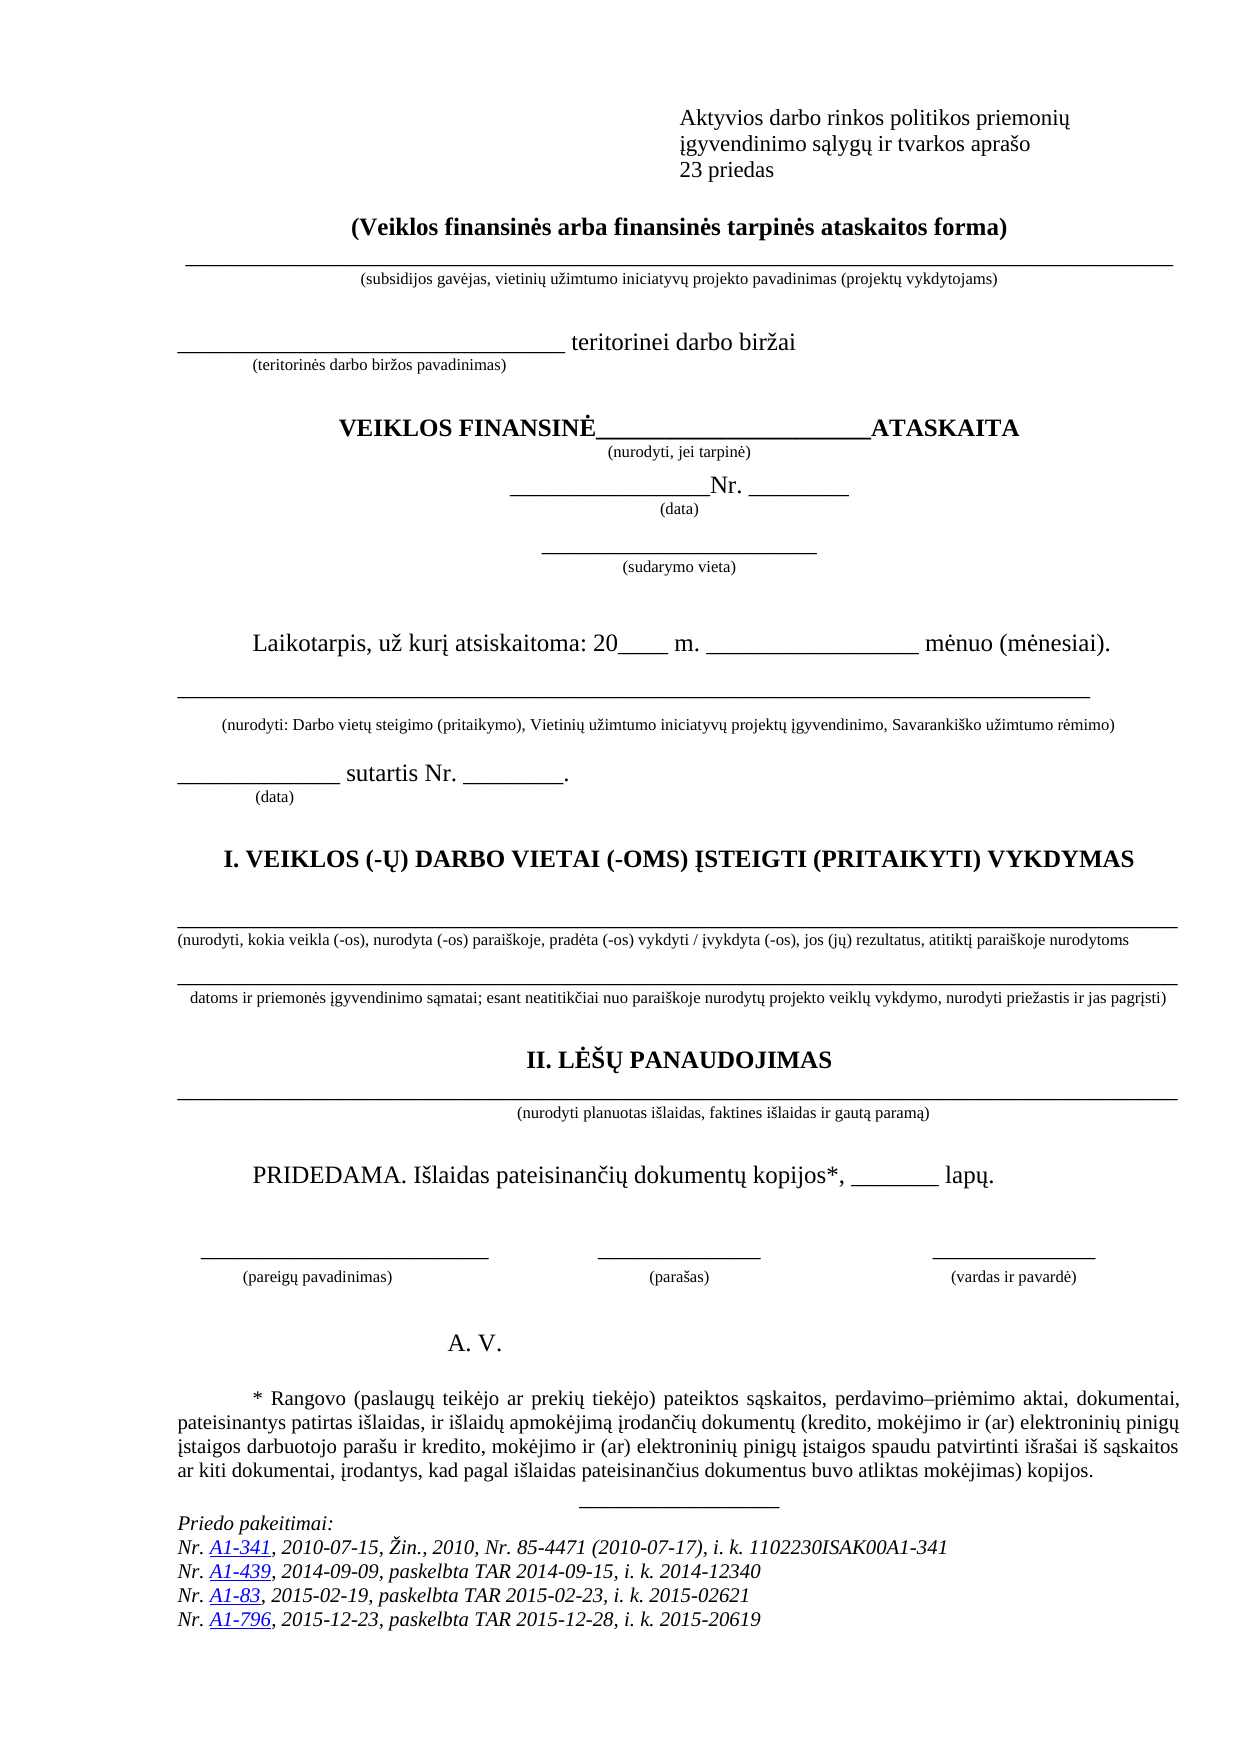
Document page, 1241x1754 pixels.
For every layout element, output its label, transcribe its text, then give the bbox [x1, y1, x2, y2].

text (nurodyti planuotas išlaidas, faktines išlaidas ir gautą paramą) [177, 1103, 1181, 1132]
text Laikotarpis, už kurį atsiskaitoma: 20____ m. _________________ mėnuo (mėnesiai). [177, 628, 1181, 657]
text Aktyvios darbo rinkos politikos priemonių [679, 104, 1181, 130]
text I. VEIKLOS (-Ų) DARBO VIETAI (-OMS) ĮSTEIGTI (PRITAIKYTI) VYKDYMAS [177, 844, 1181, 873]
text įgyvendinimo sąlygų ir tvarkos aprašo [650, 130, 1181, 156]
text (data) [177, 499, 1181, 528]
text ________________________________________________________________________________ [177, 959, 1181, 988]
text Nr. A1-341, 2010-07-15, Žin., 2010, Nr. 85-4471 (2010-07-17), i. k. 1102230ISAK00A1-341 [177, 1535, 1181, 1559]
text Nr. A1-83, 2015-02-19, paskelbta TAR 2015-02-23, i. k. 2015-02621 [177, 1583, 1181, 1607]
text Nr. A1-439, 2014-09-09, paskelbta TAR 2014-09-15, i. k. 2014-12340 [177, 1559, 1181, 1583]
text PRIDEDAMA. Išlaidas pateisinančių dokumentų kopijos*, _______ lapų. [177, 1160, 1181, 1189]
text ________________Nr. ________ [177, 470, 1181, 499]
table_header _____________ (parašas) [512, 1234, 846, 1299]
text * Rangovo (paslaugų teikėjo ar prekių tiekėjo) pateiktos sąskaitos, perdavimo–priėmimo aktai, dokumentai, pateisinantys patirtas išlaidas, ir išlaidų apmokėjimą įrodančių dokumentų (kredito, mokėjimo ir (ar) elektroninių pinigų įstaigos darbuotojo parašu ir kredito, mokėjimo ir (ar) elektroninių pinigų įstaigos spaudu patvirtinti išrašai iš sąskaitos ar kiti dokumentai, įrodantys, kad pagal išlaidas pateisinančius dokumentus buvo atliktas mokėjimas) kopijos. [177, 1386, 1181, 1482]
text ______________________ [177, 528, 1181, 557]
text _______________________________________________________________________________ [177, 240, 1181, 269]
text ________________ [177, 1482, 1181, 1511]
text Nr. A1-796, 2015-12-23, paskelbta TAR 2015-12-28, i. k. 2015-20619 [177, 1607, 1181, 1631]
text ________________________________________________________________________________ [177, 1074, 1181, 1103]
text (nurodyti, jei tarpinė) [177, 442, 1181, 470]
text A. V. [312, 1328, 1181, 1357]
text (nurodyti: Darbo vietų steigimo (pritaikymo), Vietinių užimtumo iniciatyvų projektų įgyvendinimo, Savarankiško užimtumo rėmimo) [177, 715, 1181, 743]
text ________________________________________________________________________________ [177, 902, 1181, 930]
text (nurodyti, kokia veikla (-os), nurodyta (-os) paraiškoje, pradėta (-os) vykdyti / įvykdyta (-os), jos (jų) rezultatus, atitiktį paraiškoje nurodytoms [177, 930, 1181, 959]
text (Veiklos finansinės arba finansinės tarpinės ataskaitos forma) [177, 212, 1181, 240]
text II. LĖŠŲ PANAUDOJIMAS [177, 1045, 1181, 1074]
text _________________________________________________________________________ [177, 672, 1181, 700]
text Priedo pakeitimai: [177, 1511, 1181, 1535]
text (subsidijos gavėjas, vietinių užimtumo iniciatyvų projekto pavadinimas (projektų vykdytojams) [177, 269, 1181, 298]
text 23 priedas [650, 156, 1181, 183]
text _______________________________ teritorinei darbo biržai [177, 327, 1181, 355]
text datoms ir priemonės įgyvendinimo sąmatai; esant neatitikčiai nuo paraiškoje nurodytų projekto veiklų vykdymo, nurodyti priežastis ir jas pagrįsti) [177, 988, 1181, 1017]
table_header _____________ (vardas ir pavardė) [846, 1234, 1181, 1299]
text _____________ sutartis Nr. ________. [177, 758, 1181, 787]
text VEIKLOS FINANSINĖ______________________ATASKAITA [177, 413, 1181, 442]
text (data) [177, 787, 1181, 815]
text (sudarymo vieta) [177, 557, 1181, 585]
text (teritorinės darbo biržos pavadinimas) [177, 355, 1181, 384]
table_header _______________________ (pareigų pavadinimas) [177, 1234, 512, 1299]
